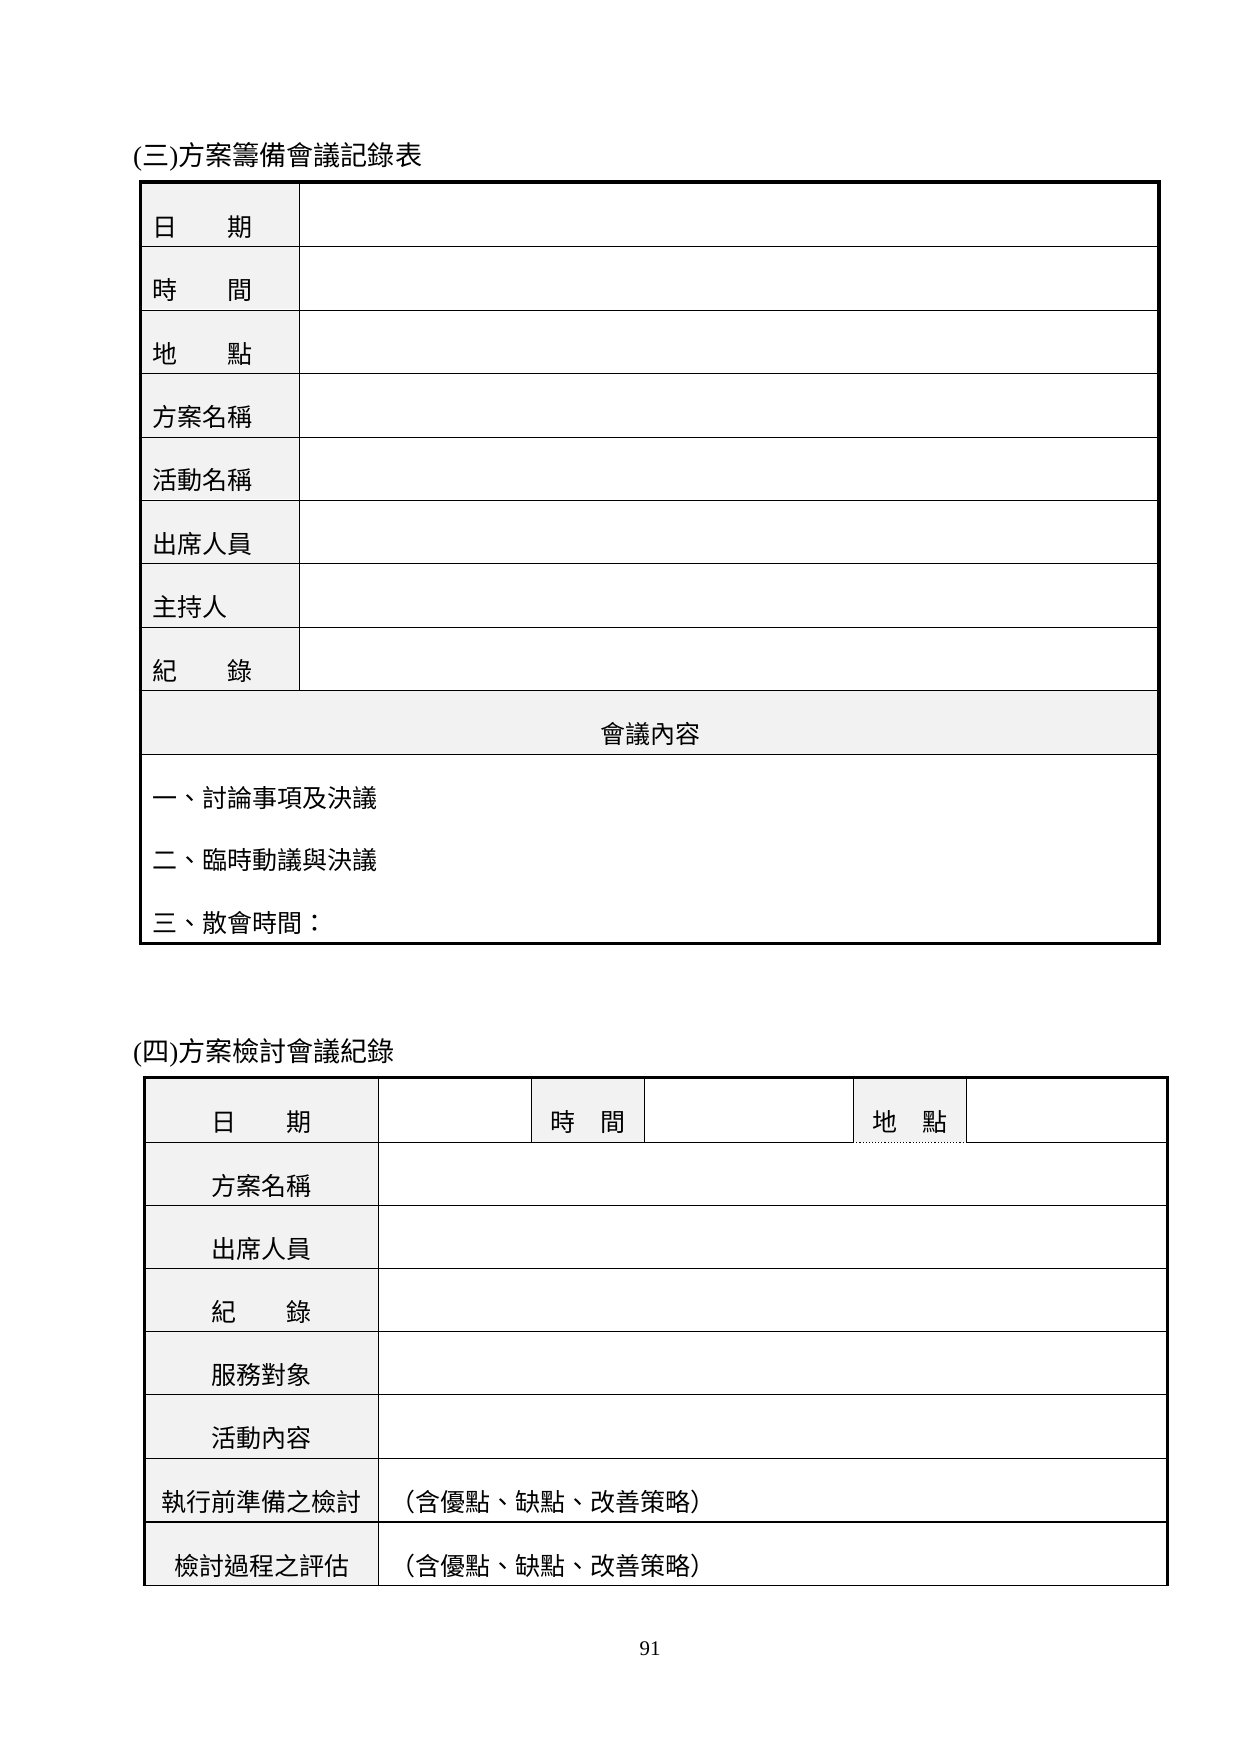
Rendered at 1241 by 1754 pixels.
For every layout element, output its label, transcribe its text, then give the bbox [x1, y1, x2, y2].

table_cell [300, 501, 1157, 563]
table_cell 紀 錄 [146, 1269, 378, 1331]
table_cell [379, 1142, 1166, 1205]
table_cell [300, 374, 1157, 437]
table_cell [379, 1332, 1166, 1394]
table_cell （含優點、缺點、改善策略） [379, 1459, 1166, 1521]
table_cell 紀 錄 [142, 628, 299, 690]
table_cell 一、討論事項及決議 二、臨時動議與決議 三、散會時間： [142, 755, 1157, 942]
table_cell [379, 1395, 1166, 1458]
table_cell 檢討過程之評估 [146, 1523, 378, 1585]
table_header [645, 1079, 853, 1142]
table_header [379, 1079, 531, 1142]
table_header 日 期 [142, 184, 299, 246]
table_cell [379, 1206, 1166, 1268]
table_cell [379, 1269, 1166, 1331]
table_cell [300, 564, 1157, 627]
table_cell 主持人 [142, 564, 299, 627]
table_header 地 點 [854, 1079, 966, 1142]
table_cell 出席人員 [142, 501, 299, 563]
table_cell 執行前準備之檢討 [146, 1459, 378, 1521]
table_header 日 期 [146, 1079, 378, 1142]
table_cell [300, 247, 1157, 309]
table_cell 地 點 [142, 311, 299, 373]
table_cell 方案名稱 [142, 374, 299, 437]
text (四)方案檢討會議紀錄 [133, 1008, 1167, 1070]
table_cell 活動名稱 [142, 438, 299, 499]
table_cell 服務對象 [146, 1332, 378, 1394]
table_cell 活動內容 [146, 1395, 378, 1458]
table_cell 會議內容 [142, 691, 1157, 754]
table_cell 方案名稱 [146, 1143, 378, 1205]
table_cell [300, 311, 1157, 373]
table_cell [300, 628, 1157, 690]
table_header 時 間 [532, 1079, 644, 1142]
table_header [300, 184, 1157, 246]
table_cell 出席人員 [146, 1206, 378, 1268]
table_cell [300, 438, 1157, 499]
table_cell 時 間 [142, 247, 299, 309]
text (三)方案籌備會議記錄表 [133, 112, 1167, 175]
table_cell （含優點、缺點、改善策略） [379, 1523, 1166, 1585]
table_header [967, 1079, 1166, 1142]
